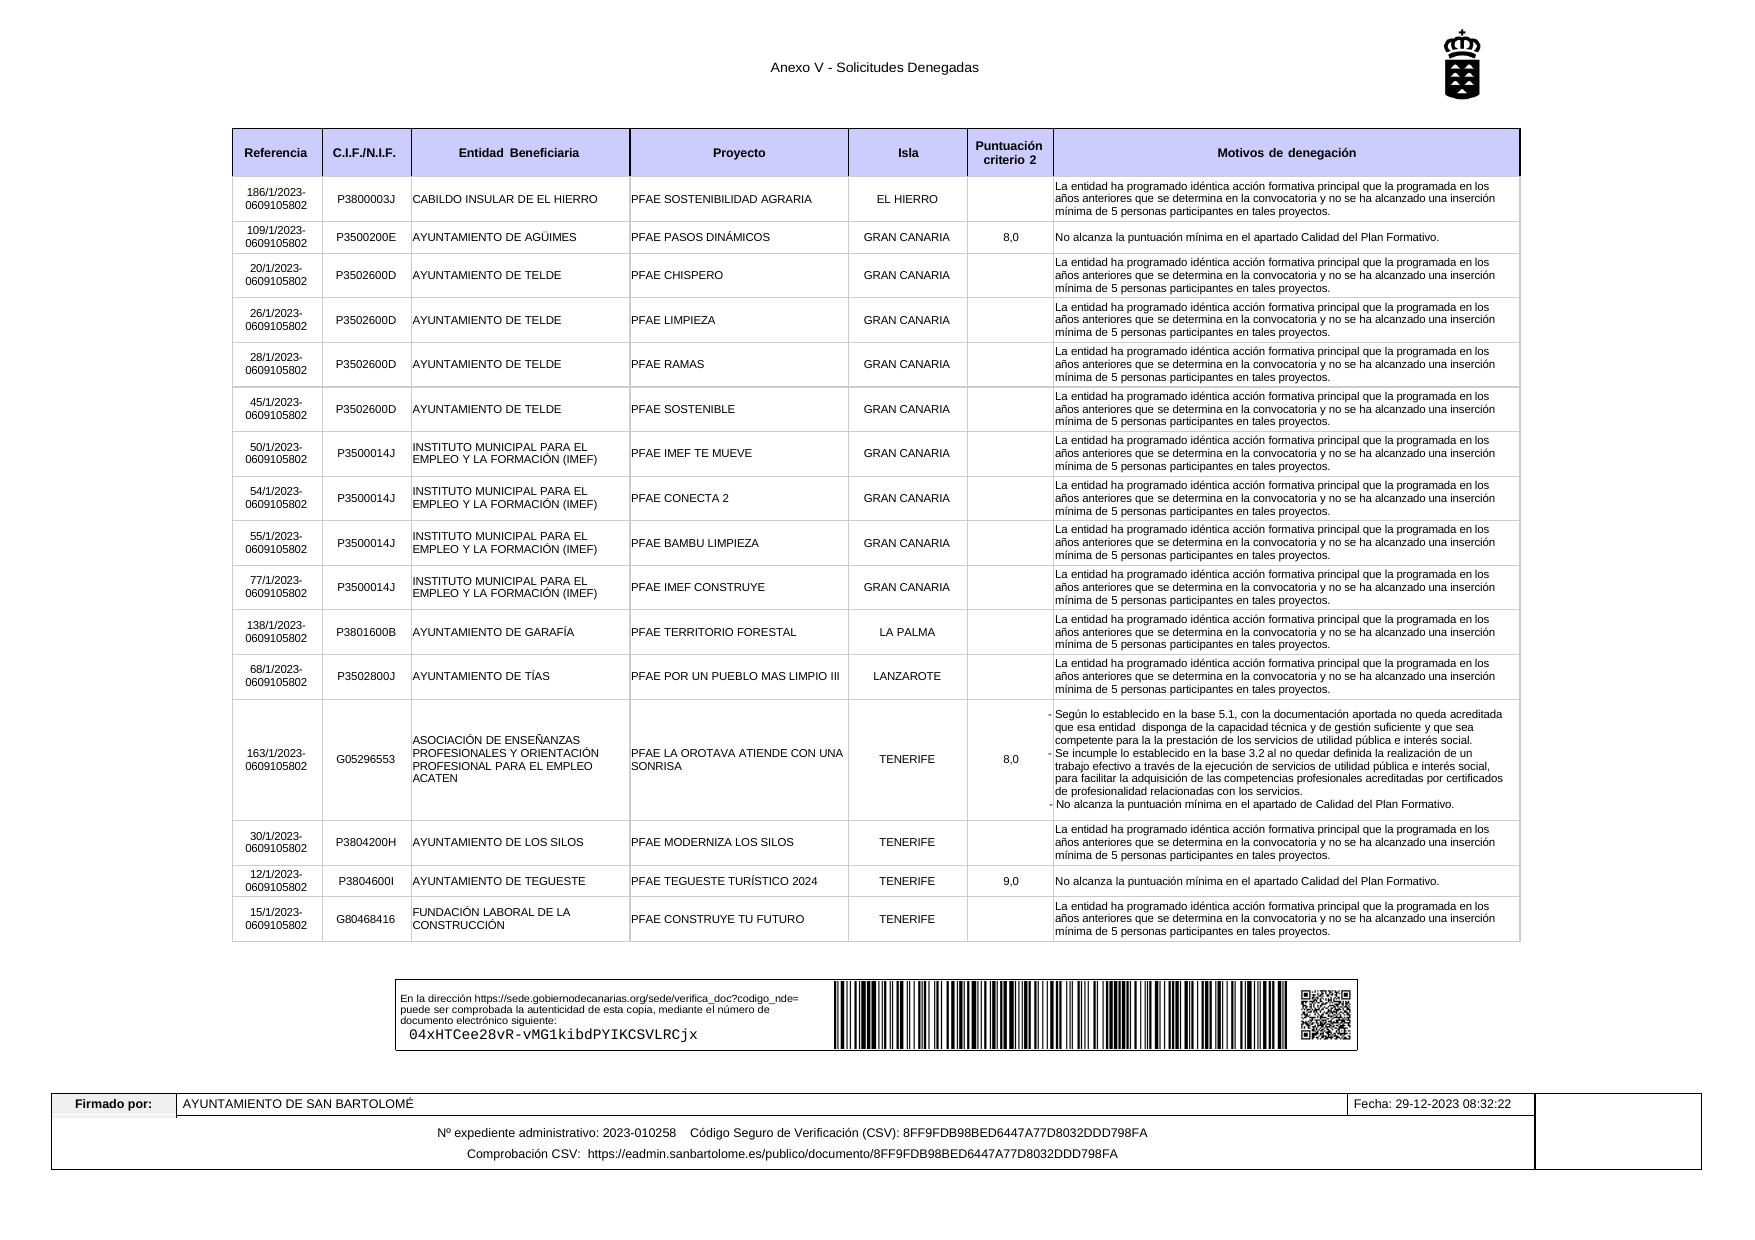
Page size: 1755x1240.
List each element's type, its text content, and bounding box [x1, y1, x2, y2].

table_cell [968, 432, 1053, 476]
table_cell [968, 655, 1053, 698]
table_cell La entidad ha programado idéntica acción formativa principal que la programada en los años anteriores que se determina en la convocatoria y no se ha alcanzado una inserción mínima de 5 personas participantes en tales proyectos. [1054, 821, 1519, 864]
table_cell INSTITUTO MUNICIPAL PARA EL EMPLEO Y LA FORMACIÓN (IMEF) [412, 521, 629, 565]
table_cell TENERIFE [849, 897, 967, 941]
table_cell INSTITUTO MUNICIPAL PARA EL EMPLEO Y LA FORMACIÓN (IMEF) [412, 432, 629, 476]
table_header AYUNTAMIENTO DE SAN BARTOLOMÉ [177, 1094, 1347, 1114]
table_cell P3500014J [323, 477, 411, 520]
table_cell GRAN CANARIA [849, 477, 967, 520]
table_cell ASOCIACIÓN DE ENSEÑANZAS PROFESIONALES Y ORIENTACIÓN PROFESIONAL PARA EL EMPLEO ACATEN [412, 700, 629, 820]
table_cell G05296553 [323, 700, 411, 820]
table_cell Según lo establecido en la base 5.1, con la documentación aportada no queda acreditada que esa entidad disponga de la capacidad técnica y de gestión suficiente y que sea competente para la la prestación de los servicios de utilidad pública e interés social. Se incumple lo establecido en la base 3.2 al no quedar definida la realización de un trabajo efectivo a través de la ejecución de servicios de utilidad pública e interés social, para facilitar la adquisición de las competencias profesionales acreditadas por certificados de profesionalidad relacionadas con los servicios. No alcanza la puntuación mínima en el apartado de Calidad del Plan Formativo. [1054, 700, 1519, 820]
table_cell La entidad ha programado idéntica acción formativa principal que la programada en los años anteriores que se determina en la convocatoria y no se ha alcanzado una inserción mínima de 5 personas participantes en tales proyectos. [1054, 343, 1519, 386]
table_cell P3804600I [323, 866, 411, 896]
table_cell GRAN CANARIA [849, 298, 967, 342]
table_cell 20/1/2023- 0609105802 [233, 254, 322, 297]
table_cell EL HIERRO [849, 177, 967, 221]
table_cell La entidad ha programado idéntica acción formativa principal que la programada en los años anteriores que se determina en la convocatoria y no se ha alcanzado una inserción mínima de 5 personas participantes en tales proyectos. [1054, 298, 1519, 342]
table_cell P3804200H [323, 821, 411, 864]
table_header Puntuación criterio 2 [968, 129, 1053, 176]
table_cell AYUNTAMIENTO DE TELDE [412, 254, 629, 297]
table_cell P3502600D [323, 254, 411, 297]
table_cell 77/1/2023- 0609105802 [233, 566, 322, 609]
table_cell [968, 254, 1053, 297]
table_cell AYUNTAMIENTO DE LOS SILOS [412, 821, 629, 864]
table_cell PFAE PASOS DINÁMICOS [631, 222, 848, 253]
table_cell [968, 343, 1053, 386]
table_cell P3500014J [323, 566, 411, 609]
table_cell TENERIFE [849, 821, 967, 864]
table_cell 50/1/2023- 0609105802 [233, 432, 322, 476]
table_cell AYUNTAMIENTO DE AGÜIMES [412, 222, 629, 253]
table_cell PFAE TEGUESTE TURÍSTICO 2024 [631, 866, 848, 896]
table_cell P3502600D [323, 388, 411, 431]
table_cell 55/1/2023- 0609105802 [233, 521, 322, 565]
table_cell La entidad ha programado idéntica acción formativa principal que la programada en los años anteriores que se determina en la convocatoria y no se ha alcanzado una inserción mínima de 5 personas participantes en tales proyectos. [1054, 897, 1519, 941]
table_cell PFAE SOSTENIBLE [631, 388, 848, 431]
table_header Entidad Beneficiaria [412, 129, 629, 176]
table_cell [968, 897, 1053, 941]
table_cell 109/1/2023- 0609105802 [233, 222, 322, 253]
table_cell LA PALMA [849, 610, 967, 654]
table_cell PFAE TERRITORIO FORESTAL [631, 610, 848, 654]
table_cell No alcanza la puntuación mínima en el apartado Calidad del Plan Formativo. [1054, 222, 1519, 253]
table_cell P3502600D [323, 343, 411, 386]
table_cell [968, 477, 1053, 520]
table_cell 186/1/2023- 0609105802 [233, 177, 322, 221]
table_cell La entidad ha programado idéntica acción formativa principal que la programada en los años anteriores que se determina en la convocatoria y no se ha alcanzado una inserción mínima de 5 personas participantes en tales proyectos. [1054, 521, 1519, 565]
table_cell [968, 177, 1053, 221]
table_cell PFAE SOSTENIBILIDAD AGRARIA [631, 177, 848, 221]
table_cell GRAN CANARIA [849, 388, 967, 431]
table_cell [968, 298, 1053, 342]
table_cell GRAN CANARIA [849, 432, 967, 476]
table_cell AYUNTAMIENTO DE TELDE [412, 388, 629, 431]
table_cell G80468416 [323, 897, 411, 941]
table_cell P3502800J [323, 655, 411, 698]
table_cell PFAE CONECTA 2 [631, 477, 848, 520]
table_cell [968, 610, 1053, 654]
table_cell AYUNTAMIENTO DE TEGUESTE [412, 866, 629, 896]
table_cell No alcanza la puntuación mínima en el apartado Calidad del Plan Formativo. [1054, 866, 1519, 896]
table_cell La entidad ha programado idéntica acción formativa principal que la programada en los años anteriores que se determina en la convocatoria y no se ha alcanzado una inserción mínima de 5 personas participantes en tales proyectos. [1054, 610, 1519, 654]
table_cell 8,0 [968, 222, 1053, 253]
table_cell P3502600D [323, 298, 411, 342]
table_cell 54/1/2023- 0609105802 [233, 477, 322, 520]
table_cell AYUNTAMIENTO DE GARAFÍA [412, 610, 629, 654]
table_cell La entidad ha programado idéntica acción formativa principal que la programada en los años anteriores que se determina en la convocatoria y no se ha alcanzado una inserción mínima de 5 personas participantes en tales proyectos. [1054, 254, 1519, 297]
table_cell AYUNTAMIENTO DE TELDE [412, 343, 629, 386]
table_cell AYUNTAMIENTO DE TELDE [412, 298, 629, 342]
table_cell 30/1/2023- 0609105802 [233, 821, 322, 864]
table_cell La entidad ha programado idéntica acción formativa principal que la programada en los años anteriores que se determina en la convocatoria y no se ha alcanzado una inserción mínima de 5 personas participantes en tales proyectos. [1054, 177, 1519, 221]
table_cell Nº expediente administrativo: 2023-010258 Código Seguro de Verificación (CSV): 8FF9FDB98BED6447A77D8032DDD798FA Comprobación CSV: https://eadmin.sanbartolome.es/publico/documento/8FF9FDB98BED6447A77D8032DDD798FA [52, 1116, 1534, 1169]
table_cell 163/1/2023- 0609105802 [233, 700, 322, 820]
table_cell GRAN CANARIA [849, 254, 967, 297]
table_cell La entidad ha programado idéntica acción formativa principal que la programada en los años anteriores que se determina en la convocatoria y no se ha alcanzado una inserción mínima de 5 personas participantes en tales proyectos. [1054, 432, 1519, 476]
table_cell PFAE IMEF TE MUEVE [631, 432, 848, 476]
table_cell PFAE LA OROTAVA ATIENDE CON UNA SONRISA [631, 700, 848, 820]
table_header Motivos de denegación [1054, 129, 1519, 176]
table_cell 15/1/2023- 0609105802 [233, 897, 322, 941]
table_cell [968, 388, 1053, 431]
table_header Referencia [233, 129, 322, 176]
table_cell 9,0 [968, 866, 1053, 896]
table_cell GRAN CANARIA [849, 521, 967, 565]
table_cell La entidad ha programado idéntica acción formativa principal que la programada en los años anteriores que se determina en la convocatoria y no se ha alcanzado una inserción mínima de 5 personas participantes en tales proyectos. [1054, 477, 1519, 520]
table_cell AYUNTAMIENTO DE TÍAS [412, 655, 629, 698]
table_cell FUNDACIÓN LABORAL DE LA CONSTRUCCIÓN [412, 897, 629, 941]
table_header C.I.F./N.I.F. [323, 129, 411, 176]
table_cell INSTITUTO MUNICIPAL PARA EL EMPLEO Y LA FORMACIÓN (IMEF) [412, 477, 629, 520]
table_cell GRAN CANARIA [849, 566, 967, 609]
table_cell La entidad ha programado idéntica acción formativa principal que la programada en los años anteriores que se determina en la convocatoria y no se ha alcanzado una inserción mínima de 5 personas participantes en tales proyectos. [1054, 655, 1519, 698]
table_cell PFAE LIMPIEZA [631, 298, 848, 342]
table_cell P3801600B [323, 610, 411, 654]
table_cell P3500014J [323, 432, 411, 476]
table_cell GRAN CANARIA [849, 222, 967, 253]
table_cell INSTITUTO MUNICIPAL PARA EL EMPLEO Y LA FORMACIÓN (IMEF) [412, 566, 629, 609]
table_cell PFAE BAMBU LIMPIEZA [631, 521, 848, 565]
table_cell 45/1/2023- 0609105802 [233, 388, 322, 431]
table_cell PFAE CONSTRUYE TU FUTURO [631, 897, 848, 941]
table_cell PFAE IMEF CONSTRUYE [631, 566, 848, 609]
table_cell P3500200E [323, 222, 411, 253]
table_cell [968, 821, 1053, 864]
table_cell 8,0 [968, 700, 1053, 820]
table_cell P3800003J [323, 177, 411, 221]
table_cell [968, 521, 1053, 565]
table_cell TENERIFE [849, 700, 967, 820]
table_header [1536, 1094, 1701, 1169]
table_cell [968, 566, 1053, 609]
table_cell 68/1/2023- 0609105802 [233, 655, 322, 698]
table_cell La entidad ha programado idéntica acción formativa principal que la programada en los años anteriores que se determina en la convocatoria y no se ha alcanzado una inserción mínima de 5 personas participantes en tales proyectos. [1054, 566, 1519, 609]
table_cell LANZAROTE [849, 655, 967, 698]
table_cell TENERIFE [849, 866, 967, 896]
table_header Fecha: 29-12-2023 08:32:22 [1348, 1094, 1534, 1114]
table_cell GRAN CANARIA [849, 343, 967, 386]
table_cell PFAE RAMAS [631, 343, 848, 386]
table_cell CABILDO INSULAR DE EL HIERRO [412, 177, 629, 221]
table_cell PFAE CHISPERO [631, 254, 848, 297]
table_cell La entidad ha programado idéntica acción formativa principal que la programada en los años anteriores que se determina en la convocatoria y no se ha alcanzado una inserción mínima de 5 personas participantes en tales proyectos. [1054, 388, 1519, 431]
table_cell 28/1/2023- 0609105802 [233, 343, 322, 386]
table_cell PFAE MODERNIZA LOS SILOS [631, 821, 848, 864]
table_cell P3500014J [323, 521, 411, 565]
table_cell 12/1/2023- 0609105802 [233, 866, 322, 896]
table_cell 26/1/2023- 0609105802 [233, 298, 322, 342]
table_header Proyecto [631, 129, 848, 176]
table_header Firmado por: [52, 1094, 176, 1114]
table_header Isla [849, 129, 967, 176]
table_cell PFAE POR UN PUEBLO MAS LIMPIO III [631, 655, 848, 698]
table_cell 138/1/2023- 0609105802 [233, 610, 322, 654]
